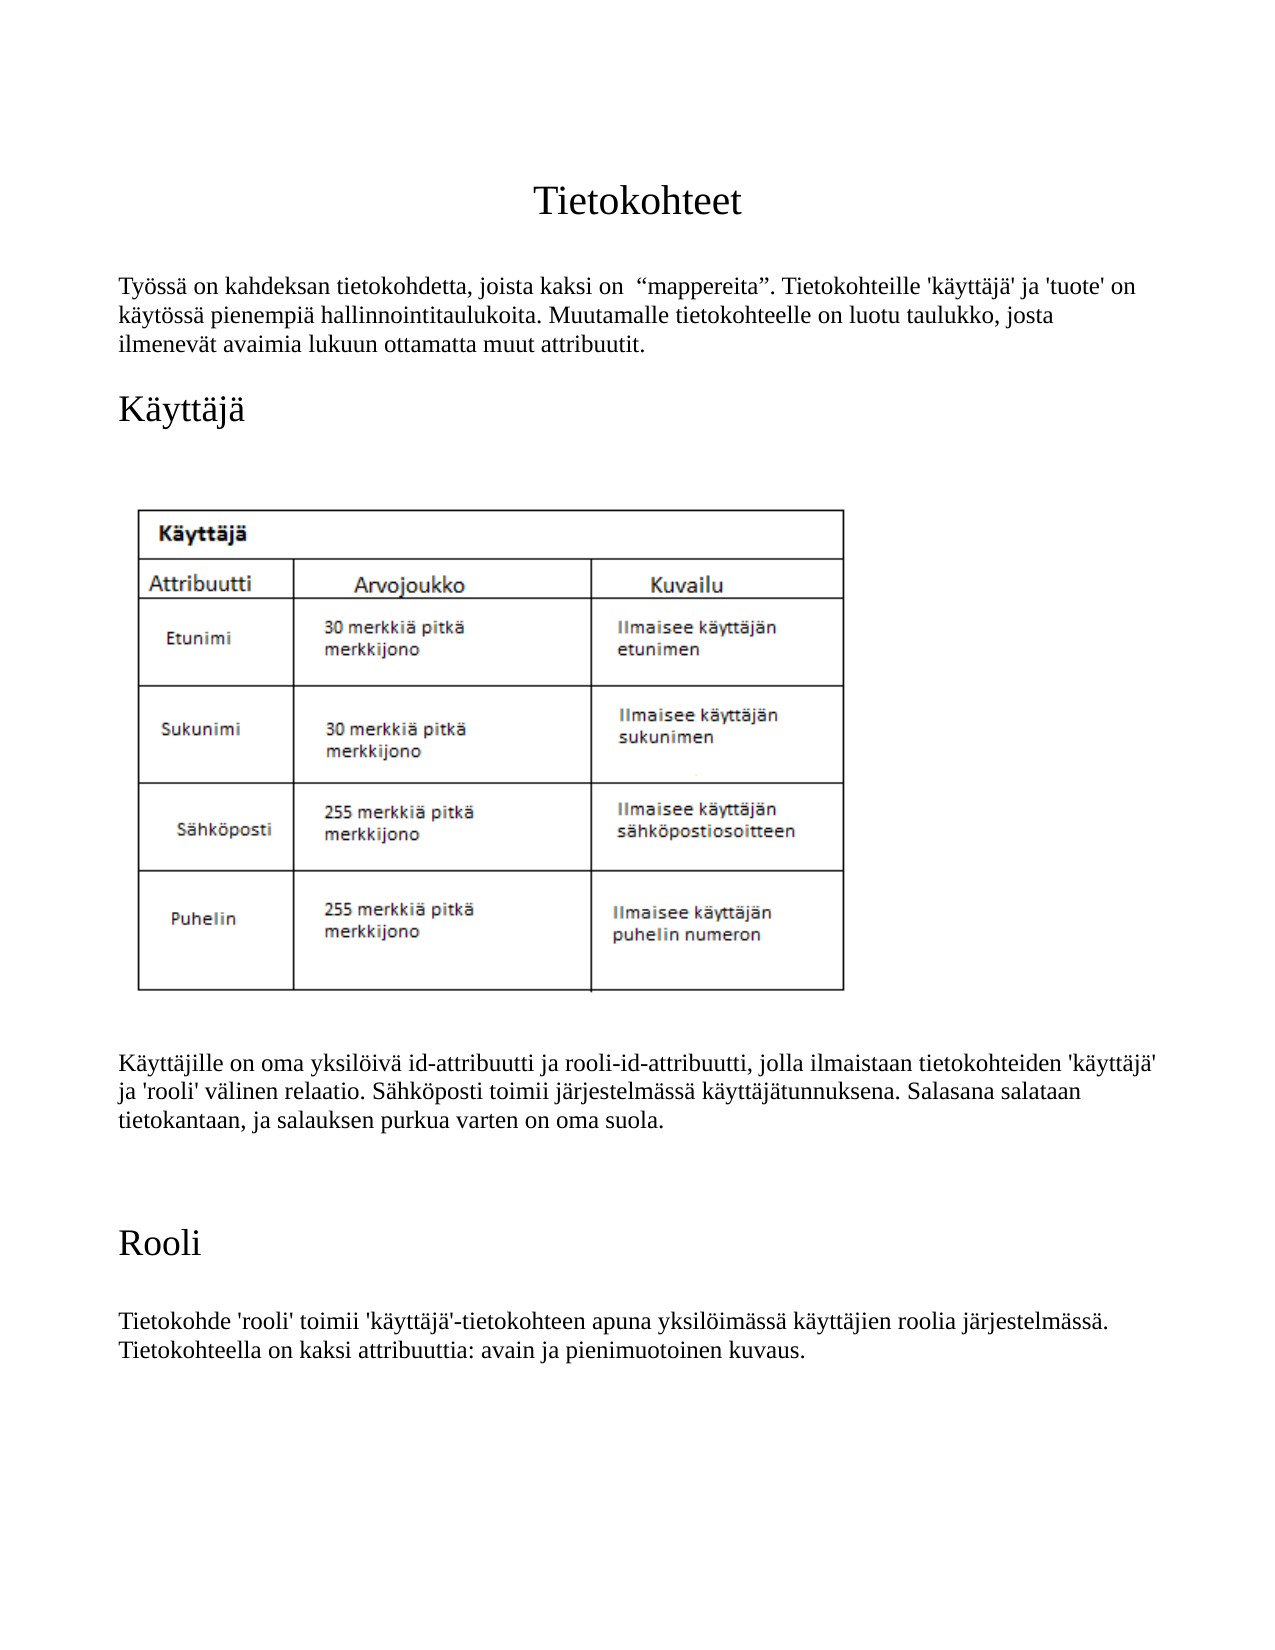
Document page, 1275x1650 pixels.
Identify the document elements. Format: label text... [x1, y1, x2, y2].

text Tietokohde 'rooli' toimii 'käyttäjä'-tietokohteen apuna yksilöimässä käyttäjien roolia järjestelmässä. Tietokohteella on kaksi attribuuttia: avain ja pienimuotoinen kuvaus. [118, 1306, 1157, 1364]
text Käyttäjä [118, 386, 1157, 429]
text Rooli [118, 1220, 1157, 1263]
picture [125, 478, 904, 1016]
text Tietokohteet [118, 176, 1157, 223]
text Työssä on kahdeksan tietokohdetta, joista kaksi on “mappereita”. Tietokohteille 'käyttäjä' ja 'tuote' on käytössä pienempiä hallinnointitaulukoita. Muutamalle tietokohteelle on luotu taulukko, josta ilmenevät avaimia lukuun ottamatta muut attribuutit. [118, 271, 1157, 358]
text Käyttäjille on oma yksilöivä id-attribuutti ja rooli-id-attribuutti, jolla ilmaistaan tietokohteiden 'käyttäjä' ja 'rooli' välinen relaatio. Sähköposti toimii järjestelmässä käyttäjätunnuksena. Salasana salataan tietokantaan, ja salauksen purkua varten on oma suola. [118, 1048, 1157, 1134]
